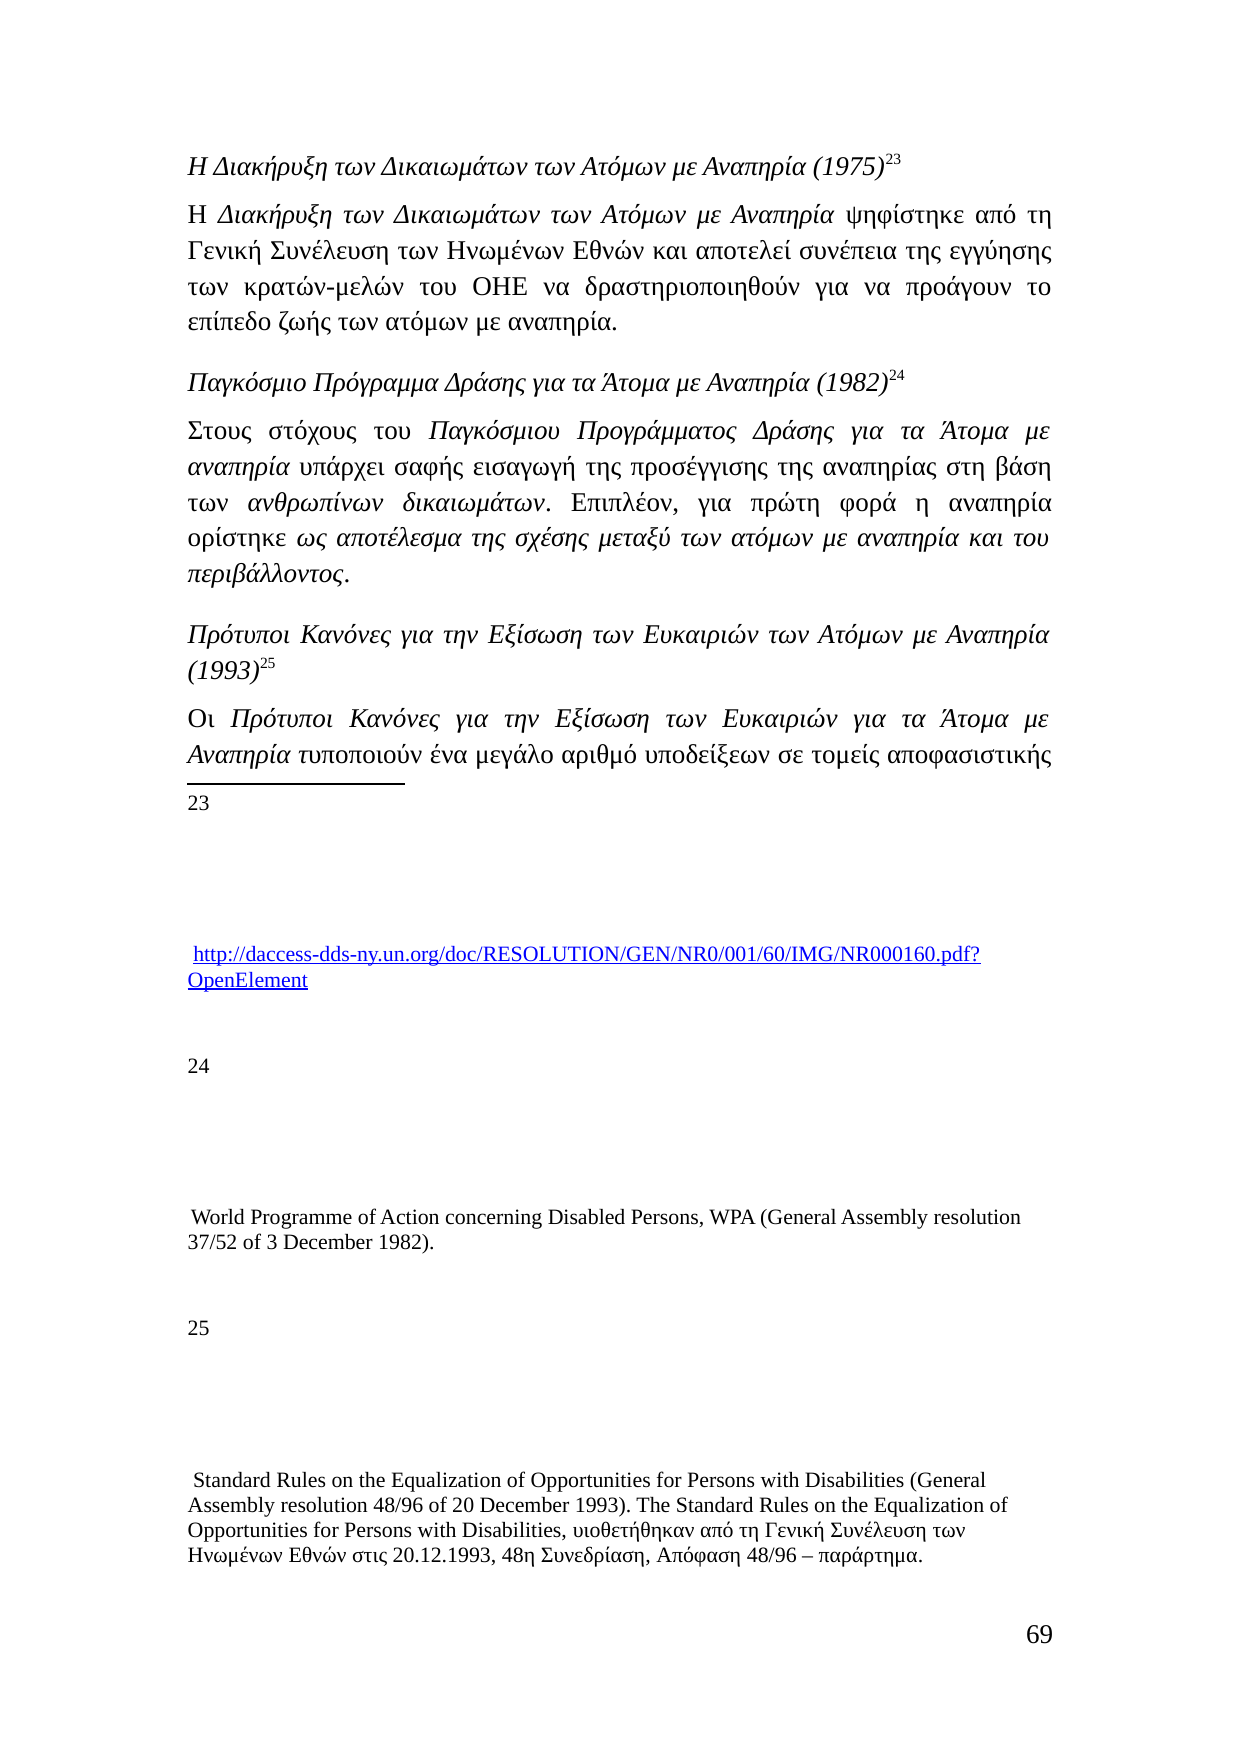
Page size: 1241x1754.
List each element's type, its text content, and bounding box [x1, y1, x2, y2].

text Η Διακήρυξη των Δικαιωμάτων των Ατόμων με Αναπηρία (1975) [187, 150, 1053, 181]
text http://daccess-dds-ny.un.org/doc/RESOLUTION/GEN/NR0/001/60/IMG/NR000160.pdf?OpenElement [187, 790, 1053, 992]
text Η Διακήρυξη των Δικαιωμάτων των Ατόμων με Αναπηρία ψηφίστηκε από τη Γενική Συνέλευση των Ηνωμένων Εθνών και αποτελεί συνέπεια της εγγύησης των κρατών-μελών του ΟΗΕ να δραστηριοποιηθούν για να προάγουν το επίπεδο ζωής των ατόμων με αναπηρία. [187, 198, 1053, 337]
text Πρότυποι Κανόνες για την Εξίσωση των Ευκαιριών των Ατόμων με Αναπηρία (1993) [187, 618, 1053, 685]
text Στους στόχους του Παγκόσμιου Προγράμματος Δράσης για τα Άτομα με αναπηρία υπάρχει σαφής εισαγωγή της προσέγγισης της αναπηρίας στη βάση των ανθρωπίνων δικαιωμάτων. Επιπλέον, για πρώτη φορά η αναπηρία ορίστηκε ως αποτέλεσμα της σχέσης μεταξύ των ατόμων με αναπηρία και του περιβάλλοντος. [187, 414, 1053, 588]
text Παγκόσμιο Πρόγραμμα Δράσης για τα Άτομα με Αναπηρία (1982) [187, 366, 1053, 397]
text World Programme of Action concerning Disabled Persons, WPA (General Assembly resolution 37/52 of 3 December 1982). [187, 1053, 1053, 1254]
text Standard Rules on the Equalization of Opportunities for Persons with Disabilities (General Assembly resolution 48/96 of 20 December 1993). The Standard Rules on the Equalization of Opportunities for Persons with Disabilities, υιοθετήθηκαν από τη Γενική Συνέλευση των Ηνωμένων Εθνών στις 20.12.1993, 48η Συνεδρίαση, Απόφαση 48/96 – παράρτημα. [187, 1315, 1053, 1567]
text Οι Πρότυποι Κανόνες για την Εξίσωση των Ευκαιριών για τα Άτομα με Αναπηρία τυποποιούν ένα μεγάλο αριθμό υποδείξεων σε τομείς αποφασιστικής [187, 702, 1053, 769]
